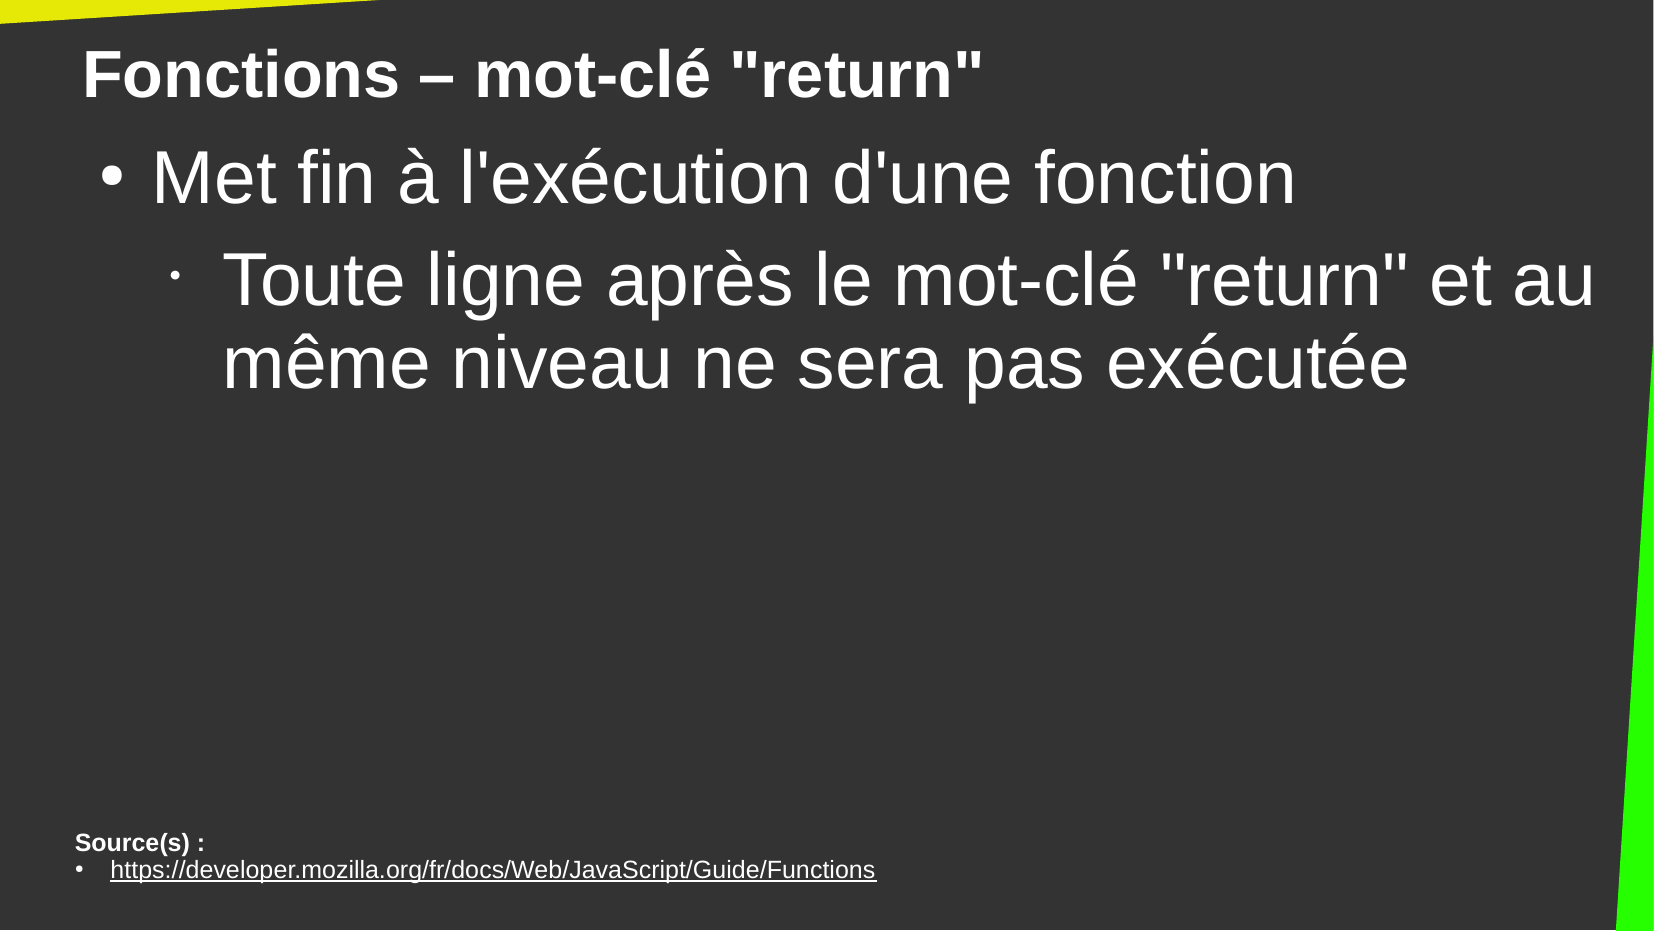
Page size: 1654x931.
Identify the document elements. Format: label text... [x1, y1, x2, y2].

list Met fin à l'exécution d'une fonction Toute ligne après le mot-clé "return" et au même niveau ne sera pas exécutée [80, 135, 1620, 638]
text_box Source(s) : https://developer.mozilla.org/fr/docs/Web/JavaScript/Guide/Functions [60, 820, 1583, 892]
text_box [1615, 327, 1654, 931]
text_box [0, 0, 380, 24]
title Fonctions – mot-clé "return" [82, 37, 1571, 114]
